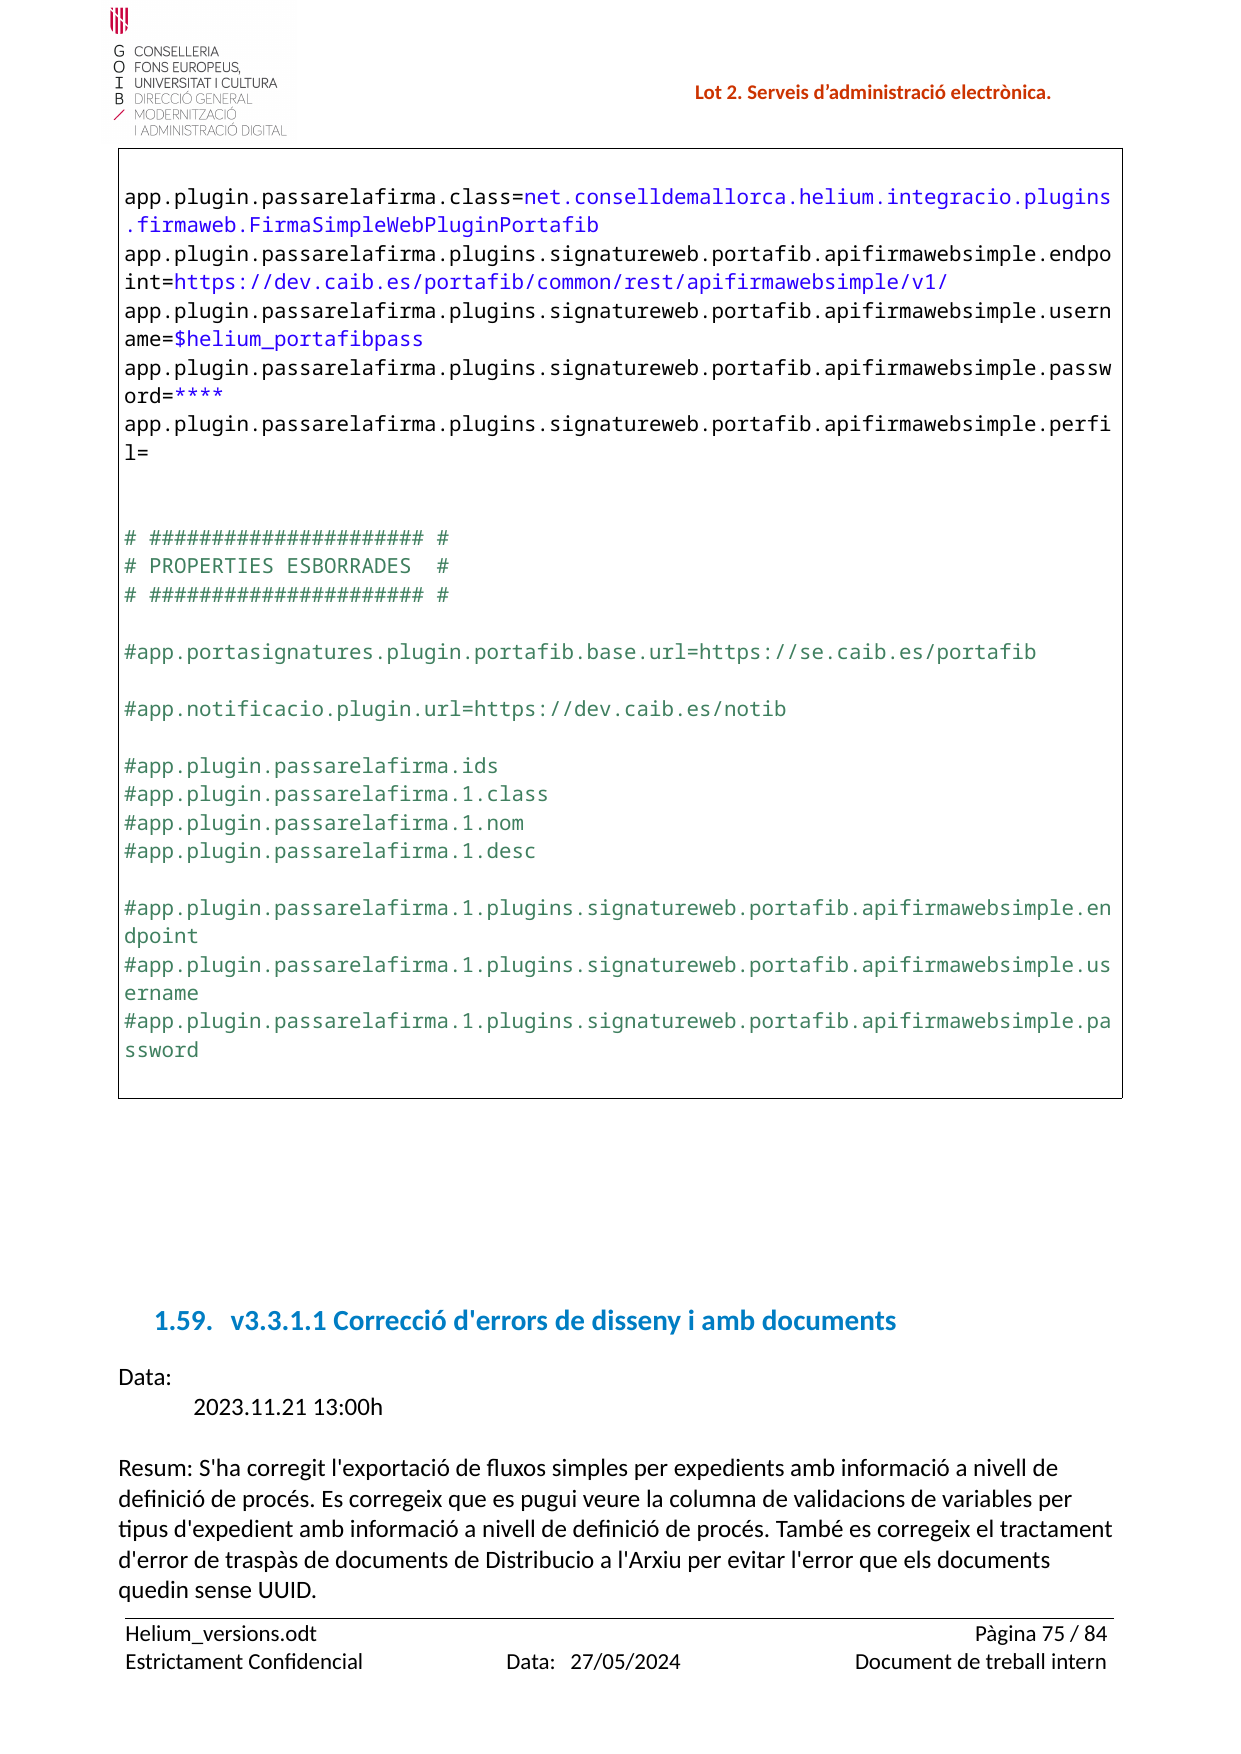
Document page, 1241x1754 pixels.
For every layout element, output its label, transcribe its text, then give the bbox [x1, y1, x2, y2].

text Resum: S'ha corregit l'exportació de fluxos simples per expedients amb informació a nivell de definició de procés. Es corregeix que es pugui veure la columna de validacions de variables per tipus d'expedient amb informació a nivell de definició de procés. També es corregeix el tractament d'error de traspàs de documents de Distribucio a l'Arxiu per evitar l'error que els documents quedin sense UUID. [118, 1452, 1122, 1605]
table_header app.plugin.passarelafirma.class=net.conselldemallorca.helium.integracio.plugins.firmaweb.FirmaSimpleWebPluginPortafib app.plugin.passarelafirma.plugins.signatureweb.portafib.apifirmawebsimple.endpoint=https://dev.caib.es/portafib/common/rest/apifirmawebsimple/v1/ app.plugin.passarelafirma.plugins.signatureweb.portafib.apifirmawebsimple.username=$helium_portafibpass app.plugin.passarelafirma.plugins.signatureweb.portafib.apifirmawebsimple.password=**** app.plugin.passarelafirma.plugins.signatureweb.portafib.apifirmawebsimple.perfil= # ###################### # # PROPERTIES ESBORRADES # # ###################### # #app.portasignatures.plugin.portafib.base.url=https://se.caib.es/portafib #app.notificacio.plugin.url=https://dev.caib.es/notib #app.plugin.passarelafirma.ids #app.plugin.passarelafirma.1.class #app.plugin.passarelafirma.1.nom #app.plugin.passarelafirma.1.desc #app.plugin.passarelafirma.1.plugins.signatureweb.portafib.apifirmawebsimple.endpoint #app.plugin.passarelafirma.1.plugins.signatureweb.portafib.apifirmawebsimple.username #app.plugin.passarelafirma.1.plugins.signatureweb.portafib.apifirmawebsimple.password [119, 149, 1122, 1098]
text 2023.11.21 13:00h [118, 1391, 1122, 1422]
picture [100, 0, 297, 144]
text Data: [118, 1361, 1122, 1391]
subtitle v3.3.1.1 Correcció d'errors de disseny i amb documents [153, 1302, 1122, 1337]
